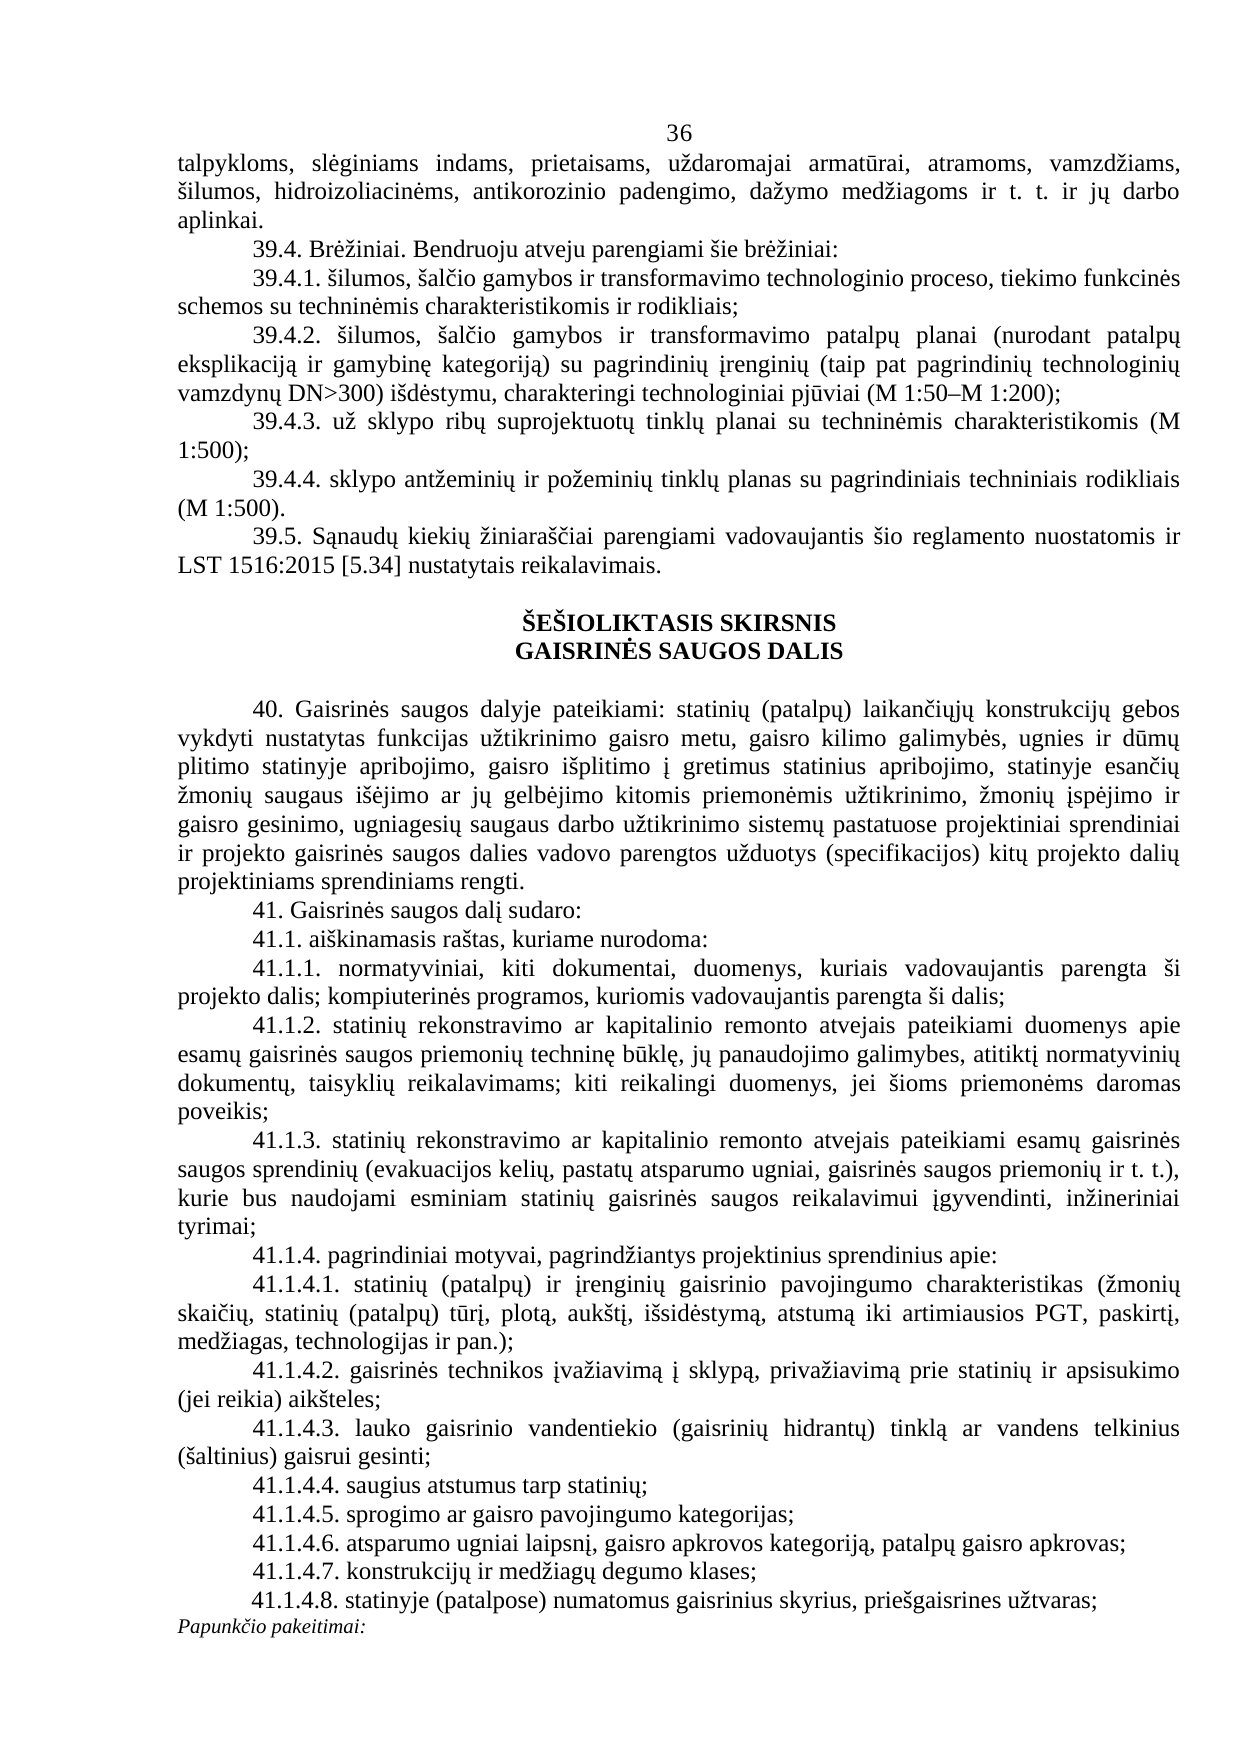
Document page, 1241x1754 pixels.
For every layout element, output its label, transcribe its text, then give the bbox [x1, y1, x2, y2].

text 39.4.1. šilumos, šalčio gamybos ir transformavimo technologinio proceso, tiekimo funkcinės schemos su techninėmis charakteristikomis ir rodikliais; [177, 263, 1181, 320]
text 41.1.4.3. lauko gaisrinio vandentiekio (gaisrinių hidrantų) tinklą ar vandens telkinius (šaltinius) gaisrui gesinti; [177, 1413, 1181, 1470]
text 39.4.4. sklypo antžeminių ir požeminių tinklų planas su pagrindiniais techniniais rodikliais (M 1:500). [177, 464, 1181, 521]
text 41.1.4. pagrindiniai motyvai, pagrindžiantys projektinius sprendinius apie: [177, 1240, 1181, 1269]
text ŠEŠIOLIKTASIS SKIRSNIS [177, 608, 1181, 636]
text 39.5. Sąnaudų kiekių žiniaraščiai parengiami vadovaujantis šio reglamento nuostatomis ir LST 1516:2015 [5.34] nustatytais reikalavimais. [177, 521, 1181, 579]
text Papunkčio pakeitimai: [177, 1614, 1181, 1638]
text 41.1.4.5. sprogimo ar gaisro pavojingumo kategorijas; [177, 1499, 1181, 1528]
text 41. Gaisrinės saugos dalį sudaro: [177, 895, 1181, 924]
text 39.4.3. už sklypo ribų suprojektuotų tinklų planai su techninėmis charakteristikomis (M 1:500); [177, 406, 1181, 464]
text 41.1.3. statinių rekonstravimo ar kapitalinio remonto atvejais pateikiami esamų gaisrinės saugos sprendinių (evakuacijos kelių, pastatų atsparumo ugniai, gaisrinės saugos priemonių ir t. t.), kurie bus naudojami esminiam statinių gaisrinės saugos reikalavimui įgyvendinti, inžineriniai tyrimai; [177, 1125, 1181, 1240]
text 41.1.4.2. gaisrinės technikos įvažiavimą į sklypą, privažiavimą prie statinių ir apsisukimo (jei reikia) aikšteles; [177, 1355, 1181, 1413]
text GAISRINĖS SAUGOS DALIS [177, 636, 1181, 665]
text 39.4.2. šilumos, šalčio gamybos ir transformavimo patalpų planai (nurodant patalpų eksplikaciją ir gamybinę kategoriją) su pagrindinių įrenginių (taip pat pagrindinių technologinių vamzdynų DN>300) išdėstymu, charakteringi technologiniai pjūviai (M 1:50–M 1:200); [177, 320, 1181, 406]
text 39.4. Brėžiniai. Bendruoju atveju parengiami šie brėžiniai: [177, 234, 1181, 263]
text 41.1.2. statinių rekonstravimo ar kapitalinio remonto atvejais pateikiami duomenys apie esamų gaisrinės saugos priemonių techninę būklę, jų panaudojimo galimybes, atitiktį normatyvinių dokumentų, taisyklių reikalavimams; kiti reikalingi duomenys, jei šioms priemonėms daromas poveikis; [177, 1010, 1181, 1125]
text 40. Gaisrinės saugos dalyje pateikiami: statinių (patalpų) laikančiųjų konstrukcijų gebos vykdyti nustatytas funkcijas užtikrinimo gaisro metu, gaisro kilimo galimybės, ugnies ir dūmų plitimo statinyje apribojimo, gaisro išplitimo į gretimus statinius apribojimo, statinyje esančių žmonių saugaus išėjimo ar jų gelbėjimo kitomis priemonėmis užtikrinimo, žmonių įspėjimo ir gaisro gesinimo, ugniagesių saugaus darbo užtikrinimo sistemų pastatuose projektiniai sprendiniai ir projekto gaisrinės saugos dalies vadovo parengtos užduotys (specifikacijos) kitų projekto dalių projektiniams sprendiniams rengti. [177, 694, 1181, 895]
text 41.1.4.8. statinyje (patalpose) numatomus gaisrinius skyrius, priešgaisrines užtvaras; [177, 1585, 1181, 1614]
text 41.1.4.1. statinių (patalpų) ir įrenginių gaisrinio pavojingumo charakteristikas (žmonių skaičių, statinių (patalpų) tūrį, plotą, aukštį, išsidėstymą, atstumą iki artimiausios PGT, paskirtį, medžiagas, technologijas ir pan.); [177, 1269, 1181, 1355]
text 41.1. aiškinamasis raštas, kuriame nurodoma: [177, 924, 1181, 953]
text 41.1.4.6. atsparumo ugniai laipsnį, gaisro apkrovos kategoriją, patalpų gaisro apkrovas; [177, 1528, 1181, 1556]
text 41.1.4.4. saugius atstumus tarp statinių; [177, 1470, 1181, 1499]
text talpykloms, slėginiams indams, prietaisams, uždaromajai armatūrai, atramoms, vamzdžiams, šilumos, hidroizoliacinėms, antikorozinio padengimo, dažymo medžiagoms ir t. t. ir jų darbo aplinkai. [177, 148, 1181, 234]
text 41.1.4.7. konstrukcijų ir medžiagų degumo klases; [177, 1556, 1181, 1585]
text 41.1.1. normatyviniai, kiti dokumentai, duomenys, kuriais vadovaujantis parengta ši projekto dalis; kompiuterinės programos, kuriomis vadovaujantis parengta ši dalis; [177, 953, 1181, 1010]
